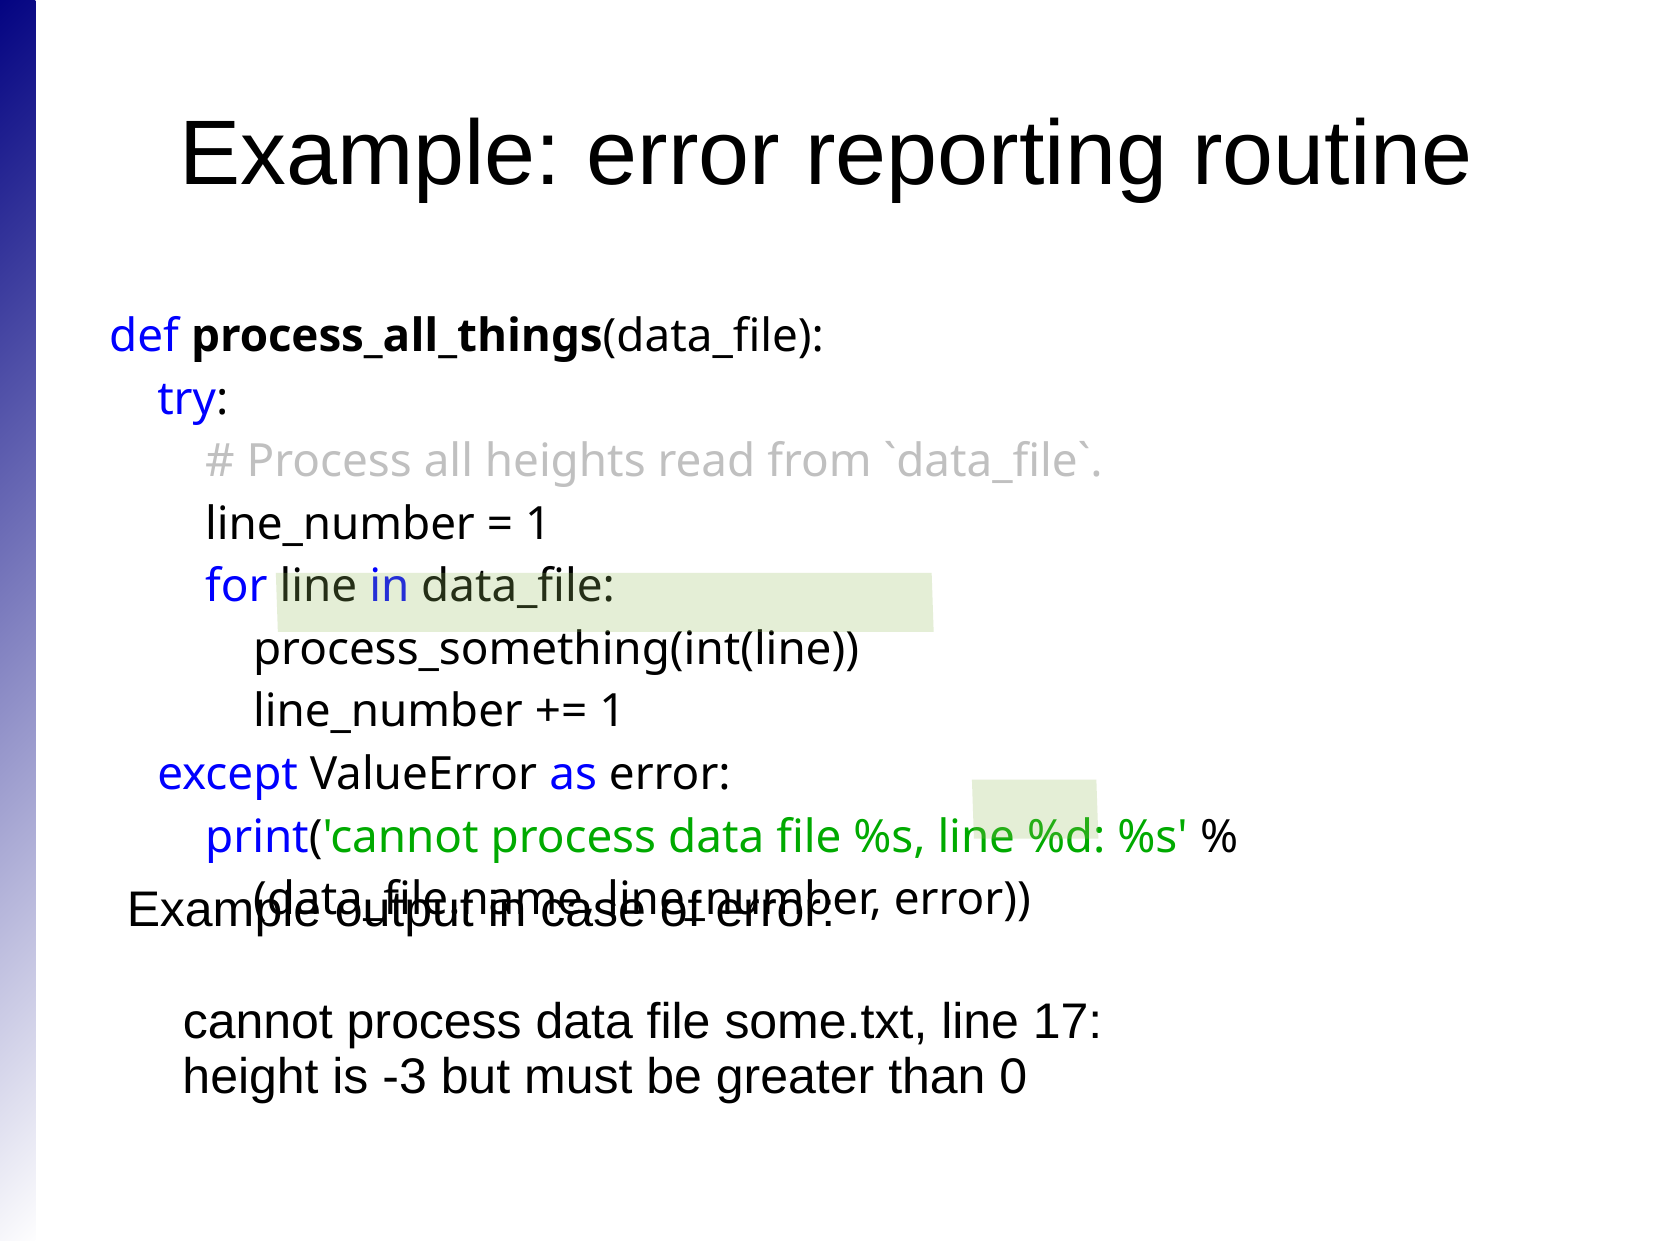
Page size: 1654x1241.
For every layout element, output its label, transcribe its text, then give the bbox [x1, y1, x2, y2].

title Example: error reporting routine [82, 49, 1571, 257]
text_box Example output in case of error: cannot process data file some.txt, line 17: height is -3 but must be greater than 0 [112, 874, 1530, 1158]
text_box [971, 779, 1099, 839]
text_box def process_all_things(data_file): try: # Process all heights read from `data_file`. line_number = 1 for line in data_file: process_something(int(line)) line_number += 1 except ValueError as error: print('cannot process data file %s, line %d: %s' % (data_file.name, line_number, error)) [94, 295, 1560, 850]
text_box [275, 572, 934, 632]
